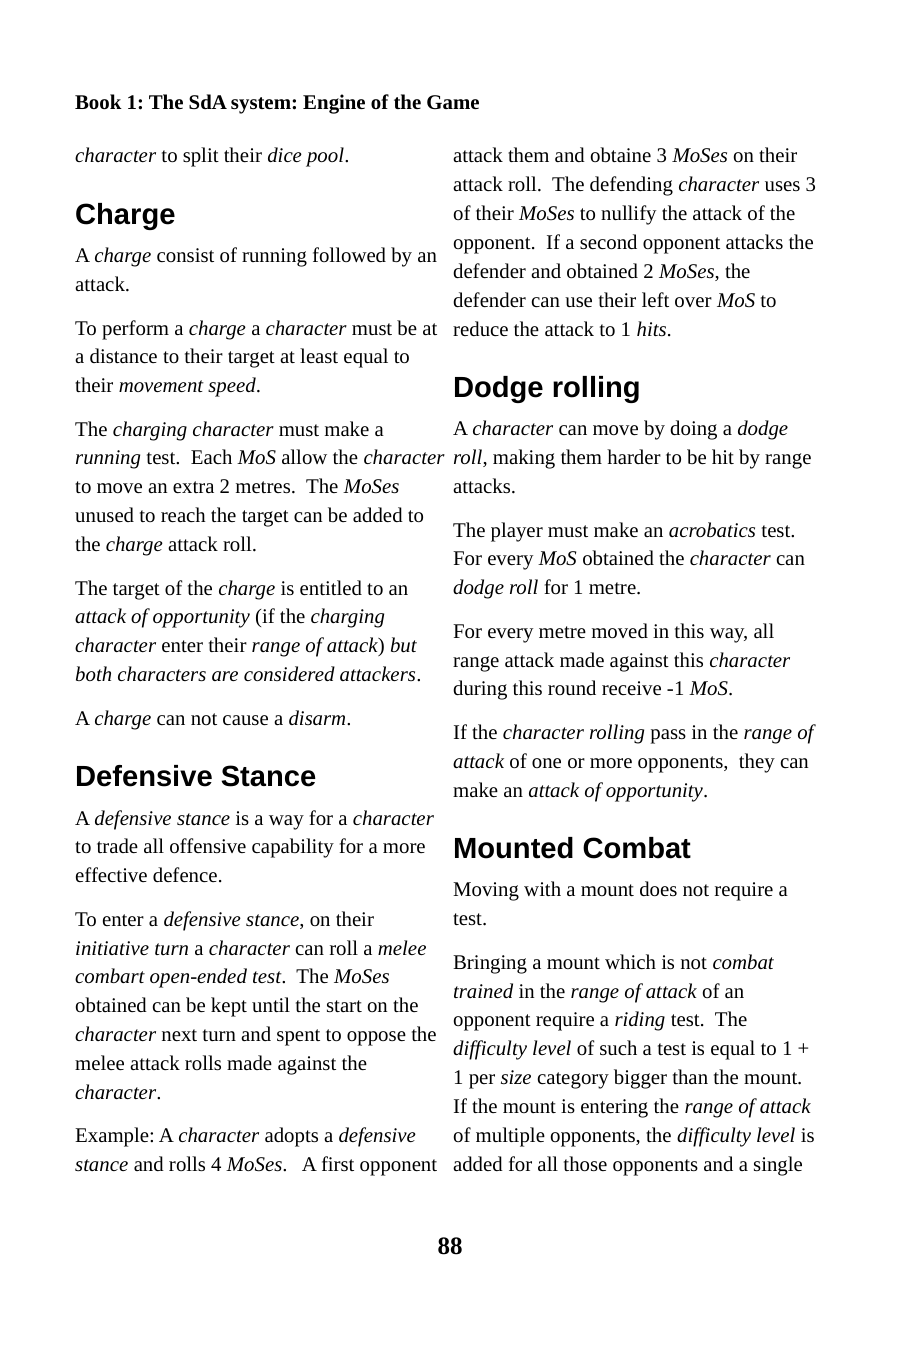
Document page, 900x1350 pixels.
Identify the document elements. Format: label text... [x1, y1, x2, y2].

text Example: A character adopts a defensive stance and rolls 4 MoSes. A first opponent [75, 1123, 447, 1176]
text To perform a charge a character must be at a distance to their target at least equal to their movement speed. [75, 316, 447, 397]
subtitle Charge [75, 197, 447, 231]
text Moving with a mount does not require a test. [453, 877, 825, 930]
text character to split their dice pool. [75, 143, 447, 167]
text The target of the charge is entitled to an attack of opportunity (if the charging character enter their range of attack) but both characters are considered attackers. [75, 576, 447, 686]
text A charge can not cause a disarm. [75, 706, 447, 729]
text To enter a defensive stance, on their initiative turn a character can roll a melee combart open-ended test. The MoSes obtained can be kept until the start on the character next turn and spent to oppose the melee attack rolls made against the character. [75, 907, 447, 1104]
text A defensive stance is a way for a character to trade all offensive capability for a more effective defence. [75, 805, 447, 887]
text For every metre moved in this way, all range attack made against this character during this round receive -1 MoS. [453, 619, 825, 700]
subtitle Mounted Combat [453, 831, 825, 865]
text A charge consist of running followed by an attack. [75, 243, 447, 296]
subtitle Dodge rolling [453, 370, 825, 404]
text attack them and obtaine 3 MoSes on their attack roll. The defending character uses 3 of their MoSes to nullify the attack of the opponent. If a second opponent attacks the defender and obtained 2 MoSes, the defender can use their left over MoS to reduce the attack to 1 hits. [453, 143, 825, 341]
text The player must make an acrobatics test. For every MoS obtained the character can dodge roll for 1 metre. [453, 517, 825, 599]
text If the character rolling pass in the range of attack of one or more opponents, they can make an attack of opportunity. [453, 720, 825, 802]
text The charging character must make a running test. Each MoS allow the character to move an extra 2 metres. The MoSes unused to reach the target can be added to the charge attack roll. [75, 417, 447, 556]
text Bringing a mount which is not combat trained in the range of attack of an opponent require a riding test. The difficulty level of such a test is equal to 1 + 1 per size category bigger than the mount. If the mount is entering the range of attack of multiple opponents, the difficulty level is added for all those opponents and a single [453, 950, 825, 1176]
text A character can move by doing a dodge roll, making them harder to be hit by range attacks. [453, 416, 825, 498]
subtitle Defensive Stance [75, 759, 447, 793]
